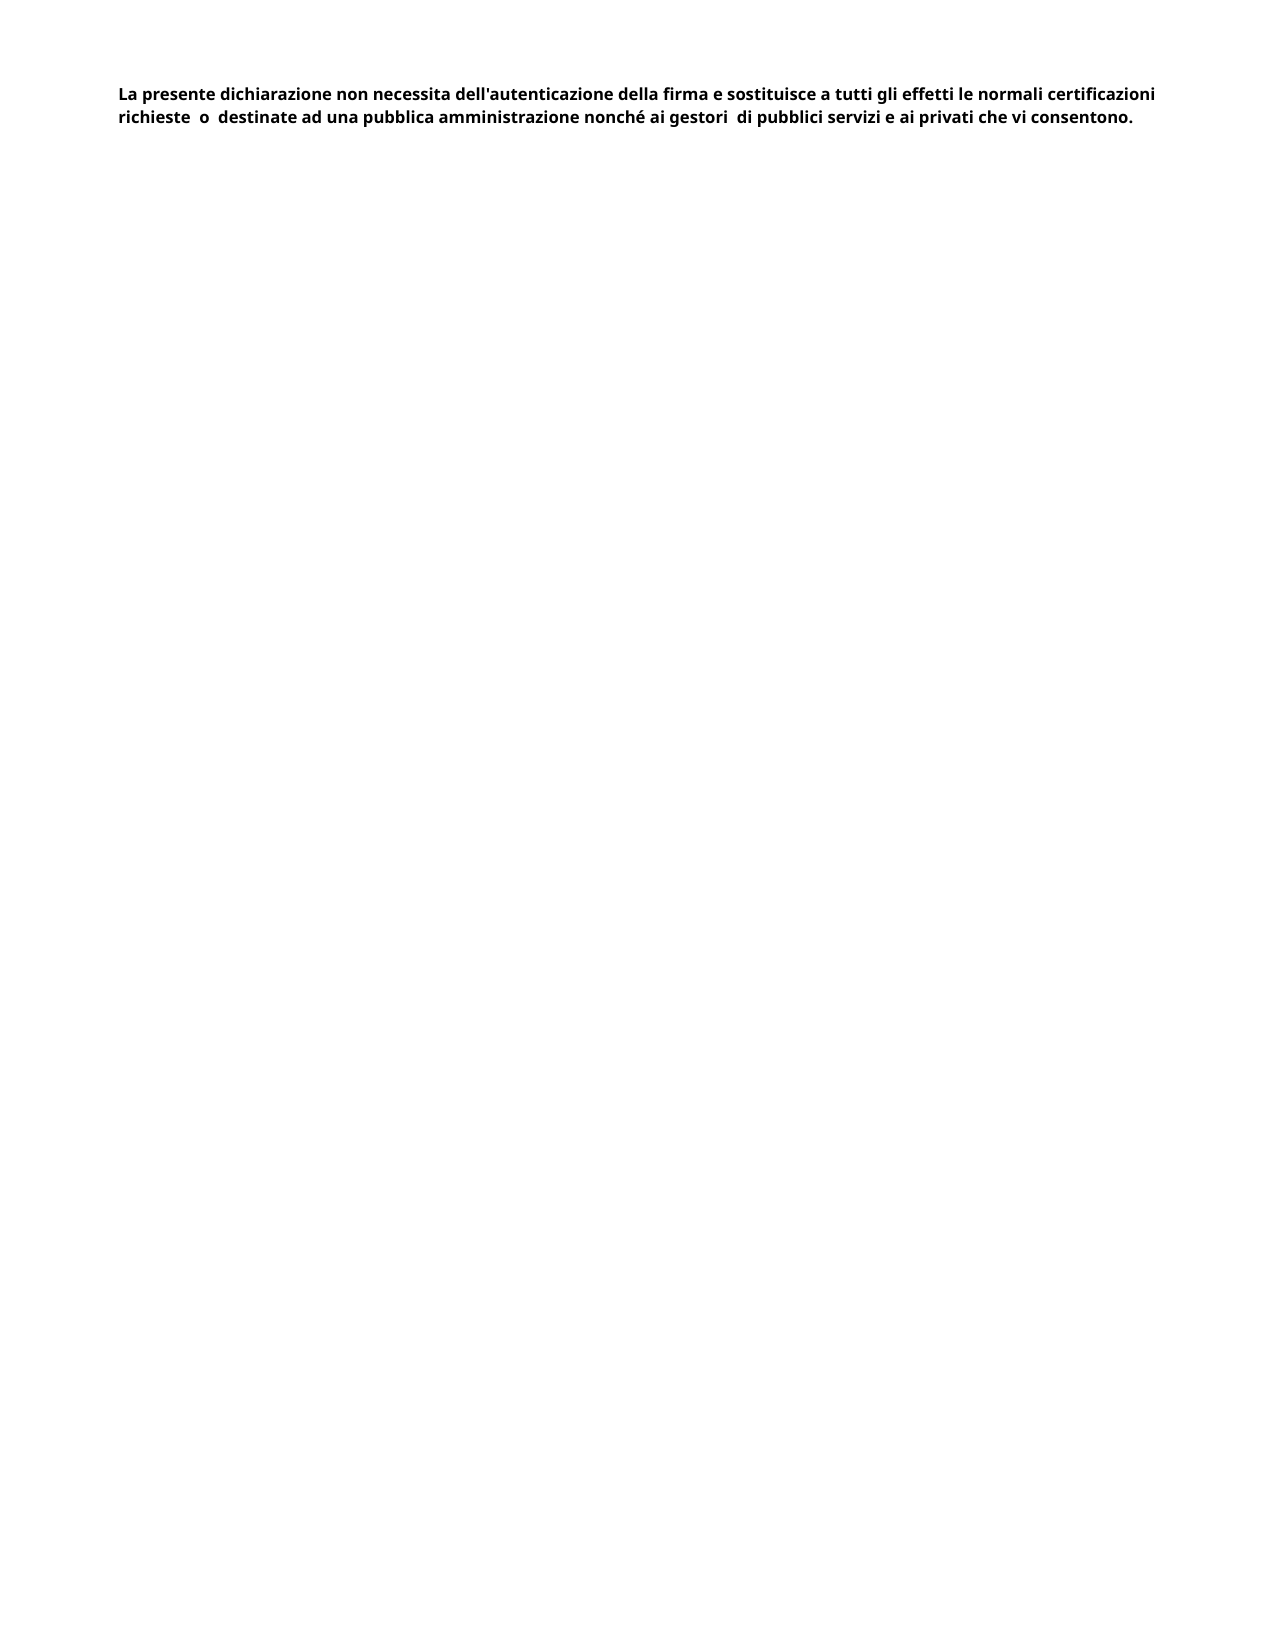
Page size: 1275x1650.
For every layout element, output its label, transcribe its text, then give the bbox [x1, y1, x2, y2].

text La presente dichiarazione non necessita dell'autenticazione della firma e sostituisce a tutti gli effetti le normali certificazioni richieste o destinate ad una pubblica amministrazione nonché ai gestori di pubblici servizi e ai privati che vi consentono. [118, 83, 1157, 128]
